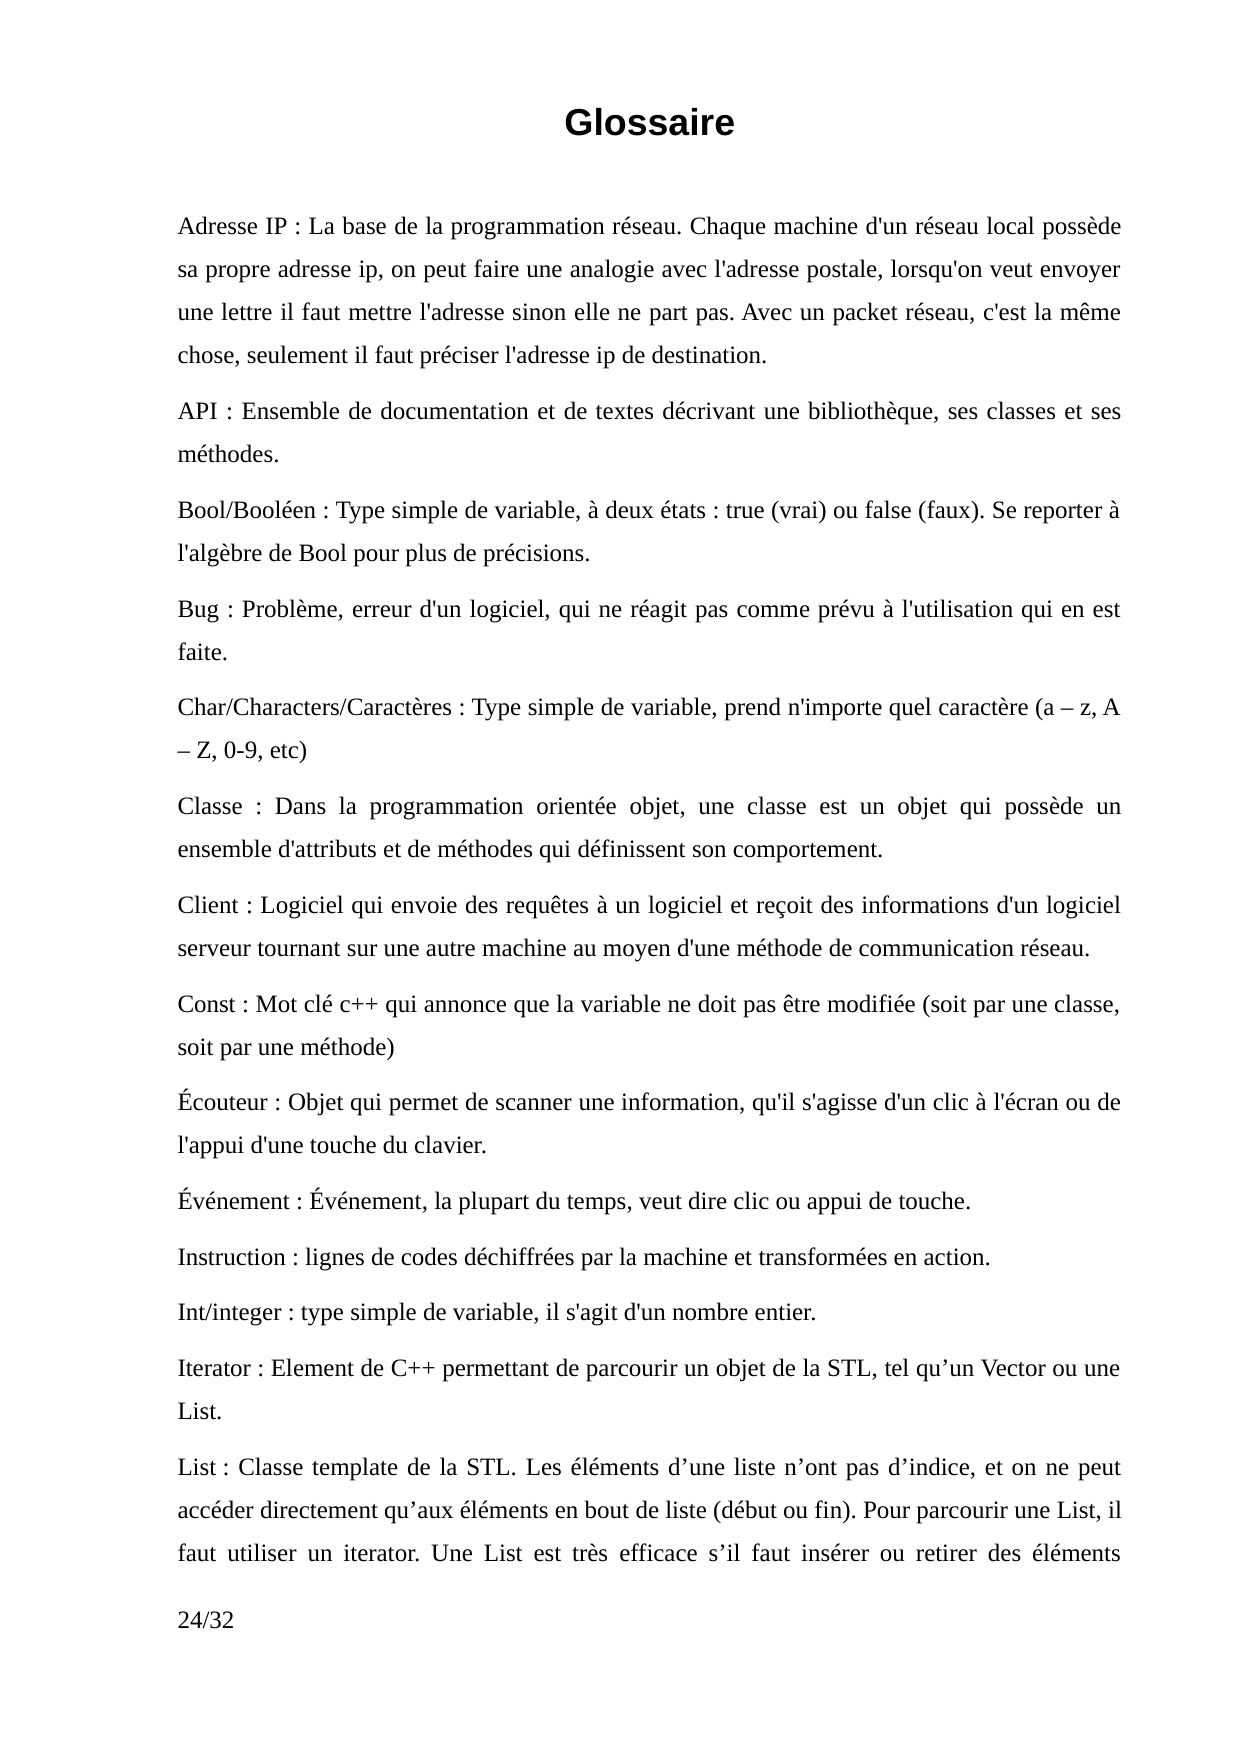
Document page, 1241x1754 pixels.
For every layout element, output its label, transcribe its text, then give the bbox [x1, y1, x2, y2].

text Adresse IP : La base de la programmation réseau. Chaque machine d'un réseau local possède sa propre adresse ip, on peut faire une analogie avec l'adresse postale, lorsqu'on veut envoyer une lettre il faut mettre l'adresse sinon elle ne part pas. Avec un packet réseau, c'est la même chose, seulement il faut préciser l'adresse ip de destination. [177, 211, 1122, 369]
text Iterator : Element de C++ permettant de parcourir un objet de la STL, tel qu’un Vector ou une List. [177, 1353, 1122, 1425]
text Écouteur : Objet qui permet de scanner une information, qu'il s'agisse d'un clic à l'écran ou de l'appui d'une touche du clavier. [177, 1087, 1122, 1159]
text Const : Mot clé c++ qui annonce que la variable ne doit pas être modifiée (soit par une classe, soit par une méthode) [177, 989, 1122, 1061]
text Événement : Événement, la plupart du temps, veut dire clic ou appui de touche. [177, 1186, 1122, 1215]
text Bug : Problème, erreur d'un logiciel, qui ne réagit pas comme prévu à l'utilisation qui en est faite. [177, 594, 1122, 666]
text List : Classe template de la STL. Les éléments d’une liste n’ont pas d’indice, et on ne peut accéder directement qu’aux éléments en bout de liste (début ou fin). Pour parcourir une List, il faut utiliser un iterator. Une List est très efficace s’il faut insérer ou retirer des éléments [177, 1452, 1122, 1567]
text Classe : Dans la programmation orientée objet, une classe est un objet qui possède un ensemble d'attributs et de méthodes qui définissent son comportement. [177, 791, 1122, 863]
text Char/Characters/Caractères : Type simple de variable, prend n'importe quel caractère (a – z, A – Z, 0-9, etc) [177, 692, 1122, 764]
text Client : Logiciel qui envoie des requêtes à un logiciel et reçoit des informations d'un logiciel serveur tournant sur une autre machine au moyen d'une méthode de communication réseau. [177, 890, 1122, 962]
text Instruction : lignes de codes déchiffrées par la machine et transformées en action. [177, 1242, 1122, 1271]
text Int/integer : type simple de variable, il s'agit d'un nombre entier. [177, 1297, 1122, 1326]
subtitle Glossaire [177, 100, 1122, 143]
text API : Ensemble de documentation et de textes décrivant une bibliothèque, ses classes et ses méthodes. [177, 396, 1122, 468]
text Bool/Booléen : Type simple de variable, à deux états : true (vrai) ou false (faux). Se reporter à l'algèbre de Bool pour plus de précisions. [177, 495, 1122, 567]
